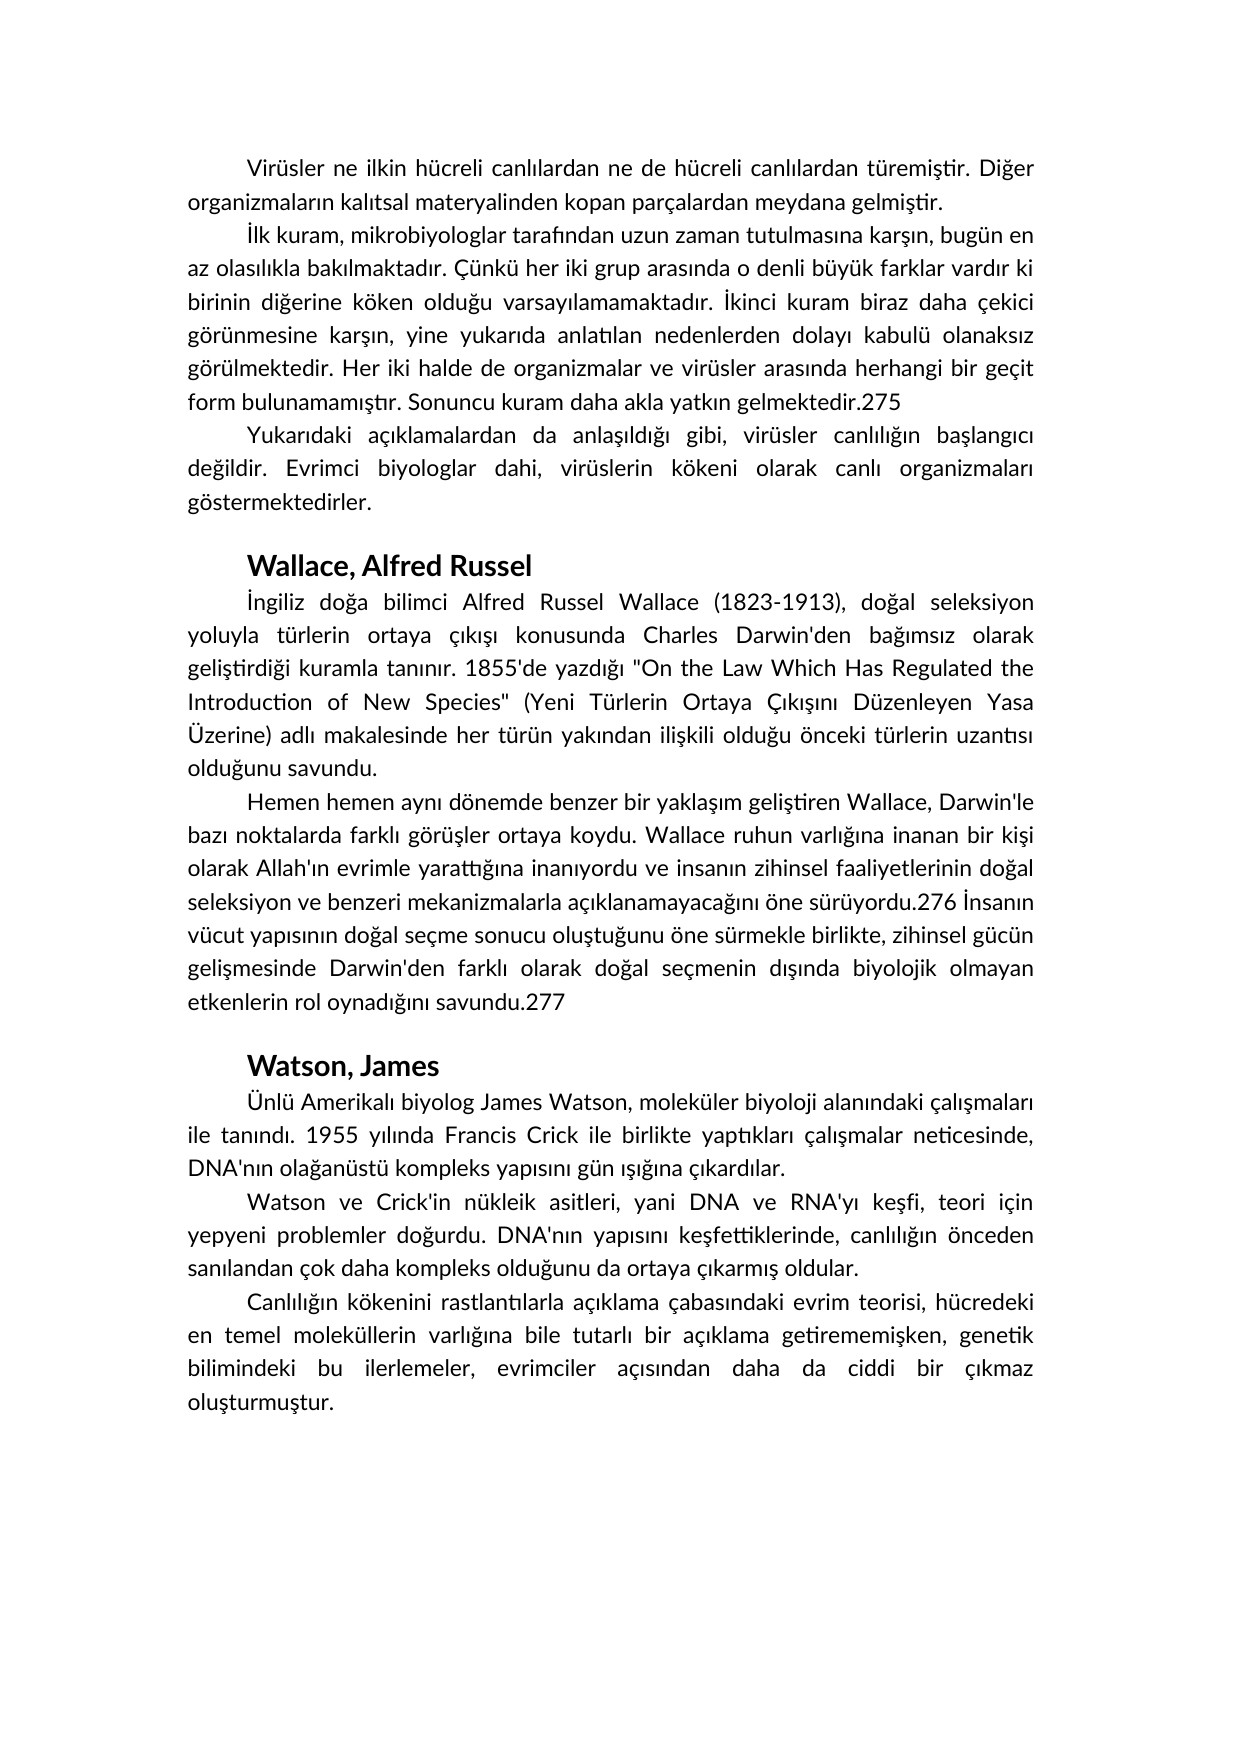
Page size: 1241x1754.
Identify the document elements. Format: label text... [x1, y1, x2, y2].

text Canlılığın kökenini rastlantılarla açıklama çabasındaki evrim teorisi, hücredeki en temel moleküllerin varlığına bile tutarlı bir açıklama getirememişken, genetik bilimindeki bu ilerlemeler, evrimciler açısından daha da ciddi bir çıkmaz oluşturmuştur. [187, 1283, 1035, 1417]
subtitle Watson, James [187, 1050, 1035, 1083]
text Virüsler ne ilkin hücreli canlılardan ne de hücreli canlılardan türemiştir. Diğer organizmaların kalıtsal materyalinden kopan parçalardan meydana gelmiştir. [187, 150, 1035, 217]
text Yukarıdaki açıklamalardan da anlaşıldığı gibi, virüsler canlılığın başlangıcı değildir. Evrimci biyologlar dahi, virüslerin kökeni olarak canlı organizmaları göstermektedirler. [187, 417, 1035, 517]
subtitle Wallace, Alfred Russel [187, 550, 1035, 583]
text İngiliz doğa bilimci Alfred Russel Wallace (1823-1913), doğal seleksiyon yoluyla türlerin ortaya çıkışı konusunda Charles Darwin'den bağımsız olarak geliştirdiği kuramla tanınır. 1855'de yazdığı "On the Law Which Has Regulated the Introduction of New Species" (Yeni Türlerin Ortaya Çıkışını Düzenleyen Yasa Üzerine) adlı makalesinde her türün yakından ilişkili olduğu önceki türlerin uzantısı olduğunu savundu. [187, 583, 1035, 783]
text Watson ve Crick'in nükleik asitleri, yani DNA ve RNA'yı keşfi, teori için yepyeni problemler doğurdu. DNA'nın yapısını keşfettiklerinde, canlılığın önceden sanılandan çok daha kompleks olduğunu da ortaya çıkarmış oldular. [187, 1183, 1035, 1283]
text Ünlü Amerikalı biyolog James Watson, moleküler biyoloji alanındaki çalışmaları ile tanındı. 1955 yılında Francis Crick ile birlikte yaptıkları çalışmalar neticesinde, DNA'nın olağanüstü kompleks yapısını gün ışığına çıkardılar. [187, 1083, 1035, 1183]
text İlk kuram, mikrobiyologlar tarafından uzun zaman tutulmasına karşın, bugün en az olasılıkla bakılmaktadır. Çünkü her iki grup arasında o denli büyük farklar vardır ki birinin diğerine köken olduğu varsayılamamaktadır. İkinci kuram biraz daha çekici görünmesine karşın, yine yukarıda anlatılan nedenlerden dolayı kabulü olanaksız görülmektedir. Her iki halde de organizmalar ve virüsler arasında herhangi bir geçit form bulunamamıştır. Sonuncu kuram daha akla yatkın gelmektedir.275 [187, 217, 1035, 417]
text Hemen hemen aynı dönemde benzer bir yaklaşım geliştiren Wallace, Darwin'le bazı noktalarda farklı görüşler ortaya koydu. Wallace ruhun varlığına inanan bir kişi olarak Allah'ın evrimle yarattığına inanıyordu ve insanın zihinsel faaliyetlerinin doğal seleksiyon ve benzeri mekanizmalarla açıklanamayacağını öne sürüyordu.276 İnsanın vücut yapısının doğal seçme sonucu oluştuğunu öne sürmekle birlikte, zihinsel gücün gelişmesinde Darwin'den farklı olarak doğal seçmenin dışında biyolojik olmayan etkenlerin rol oynadığını savundu.277 [187, 783, 1035, 1017]
